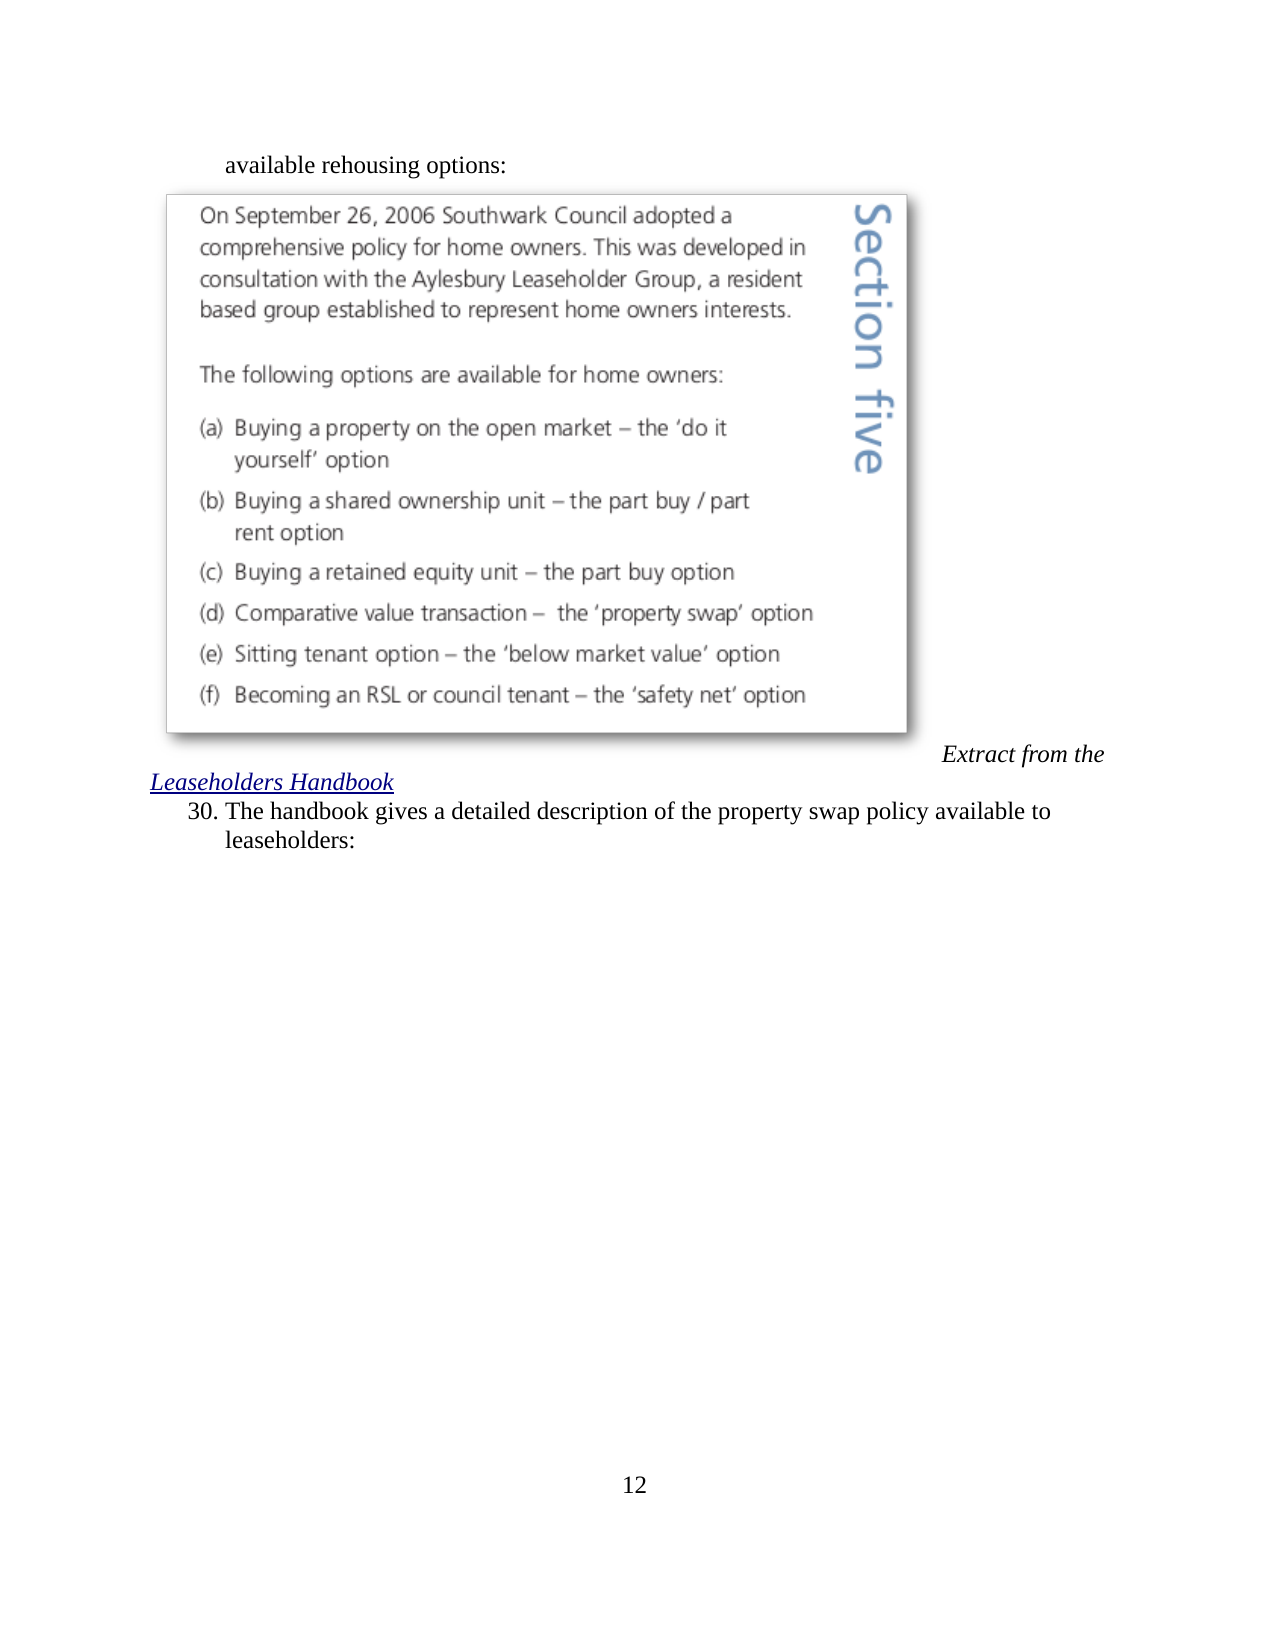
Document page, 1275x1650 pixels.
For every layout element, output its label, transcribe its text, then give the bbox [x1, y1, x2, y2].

list available rehousing options: [187, 150, 1125, 179]
text Extract from the Leaseholders Handbook [150, 762, 1125, 796]
picture [150, 178, 936, 762]
list The handbook gives a detailed description of the property swap policy available to leaseholders: [187, 796, 1125, 854]
